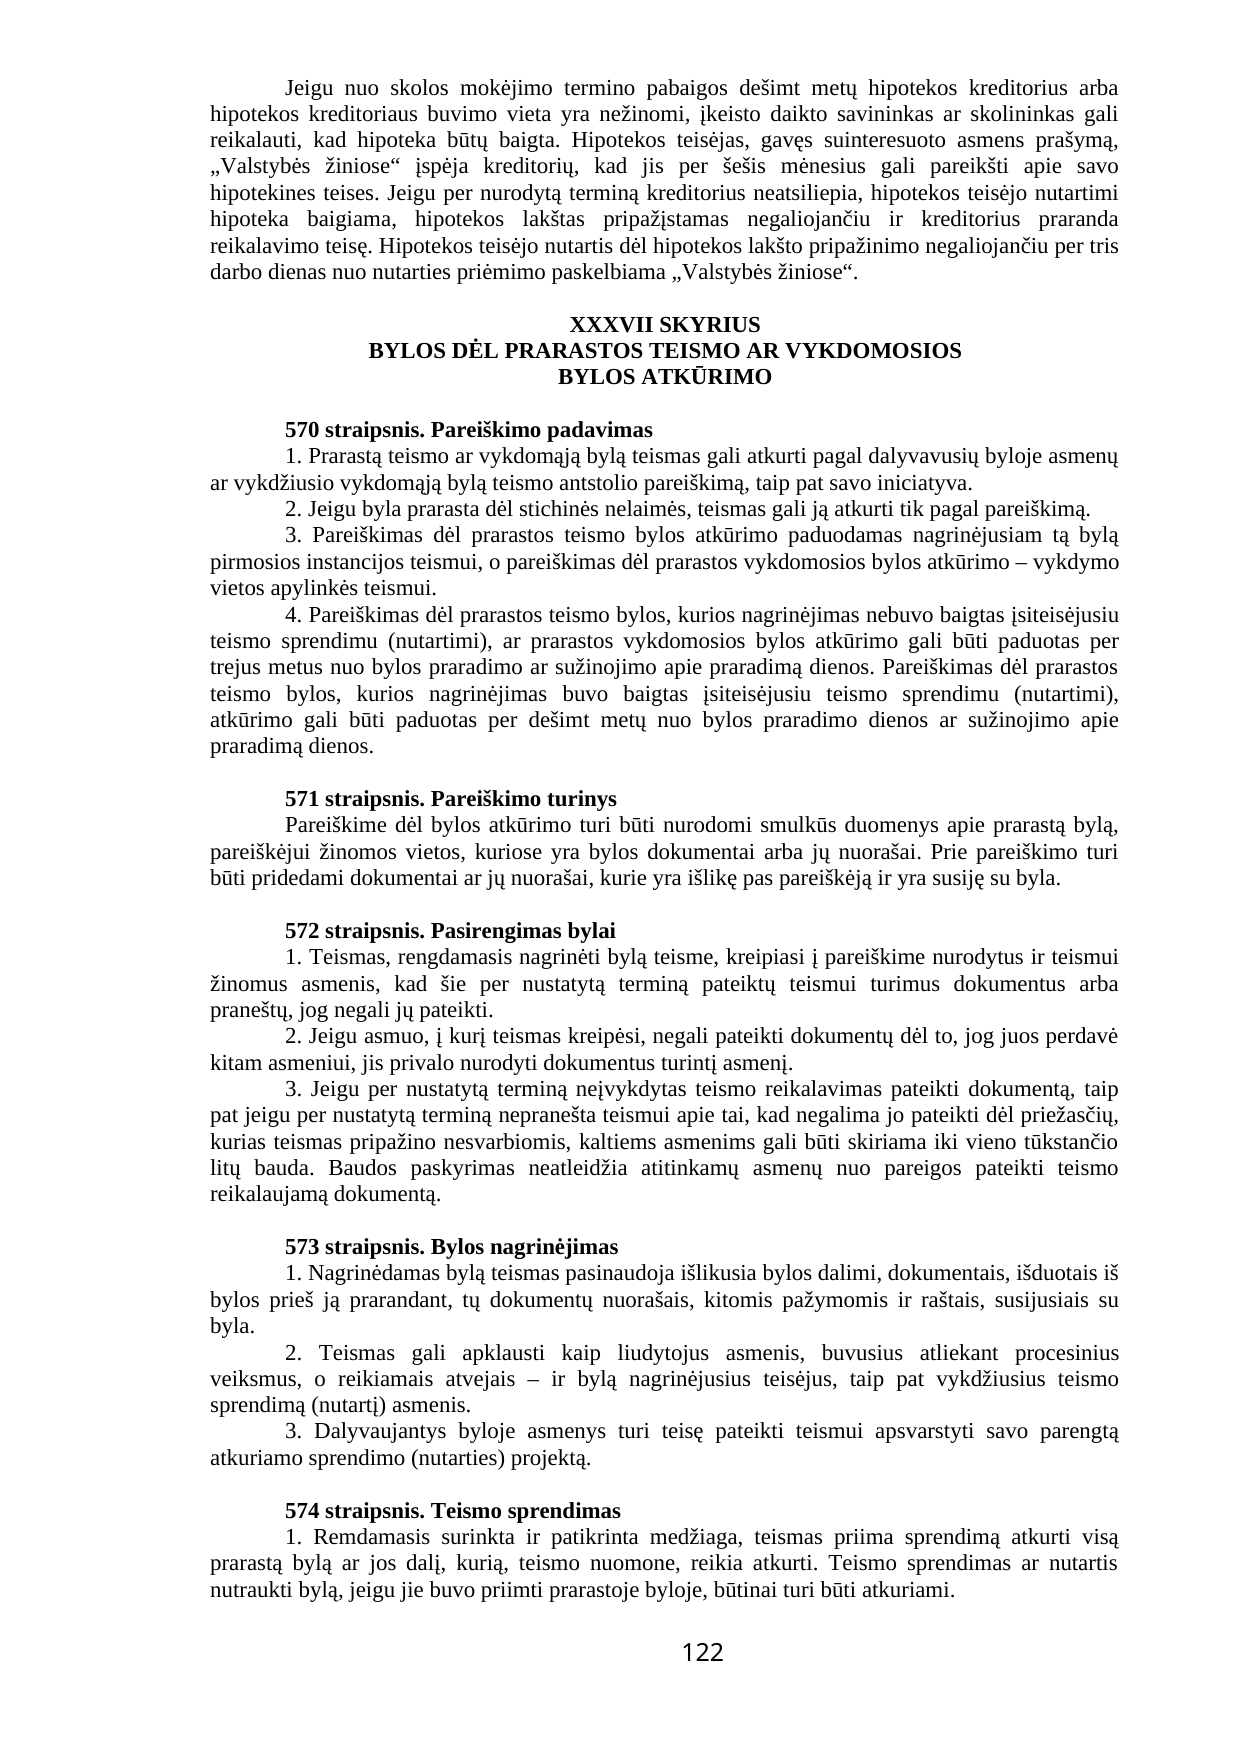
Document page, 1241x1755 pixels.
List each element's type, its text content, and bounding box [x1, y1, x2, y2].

text 1. Teismas, rengdamasis nagrinėti bylą teisme, kreipiasi į pareiškime nurodytus ir teismui žinomus asmenis, kad šie per nustatytą terminą pateiktų teismui turimus dokumentus arba praneštų, jog negali jų pateikti. [210, 943, 1120, 1022]
text 571 straipsnis. Pareiškimo turinys [210, 785, 1120, 811]
text bylos dėl Prarastos teismo ar vykdomosios [210, 337, 1120, 363]
text 1. Nagrinėdamas bylą teismas pasinaudoja išlikusia bylos dalimi, dokumentais, išduotais iš bylos prieš ją prarandant, tų dokumentų nuorašais, kitomis pažymomis ir raštais, susijusiais su byla. [210, 1259, 1120, 1338]
subtitle bylos atkūrimo [210, 363, 1120, 390]
text 574 straipsnis. Teismo sprendimas [210, 1497, 1120, 1523]
text 1. Prarastą teismo ar vykdomąją bylą teismas gali atkurti pagal dalyvavusių byloje asmenų ar vykdžiusio vykdomąją bylą teismo antstolio pareiškimą, taip pat savo iniciatyva. [210, 442, 1120, 495]
text 2. Teismas gali apklausti kaip liudytojus asmenis, buvusius atliekant procesinius veiksmus, o reikiamais atvejais – ir bylą nagrinėjusius teisėjus, taip pat vykdžiusius teismo sprendimą (nutartį) asmenis. [210, 1338, 1120, 1418]
subtitle XXXVII SKYRIUS [210, 311, 1120, 337]
text 570 straipsnis. Pareiškimo padavimas [210, 416, 1120, 442]
text 3. Dalyvaujantys byloje asmenys turi teisę pateikti teismui apsvarstyti savo parengtą atkuriamo sprendimo (nutarties) projektą. [210, 1418, 1120, 1470]
text 1. Remdamasis surinkta ir patikrinta medžiaga, teismas priima sprendimą atkurti visą prarastą bylą ar jos dalį, kurią, teismo nuomone, reikia atkurti. Teismo sprendimas ar nutartis nutraukti bylą, jeigu jie buvo priimti prarastoje byloje, būtinai turi būti atkuriami. [210, 1523, 1120, 1602]
text 3. Jeigu per nustatytą terminą neįvykdytas teismo reikalavimas pateikti dokumentą, taip pat jeigu per nustatytą terminą nepranešta teismui apie tai, kad negalima jo pateikti dėl priežasčių, kurias teismas pripažino nesvarbiomis, kaltiems asmenims gali būti skiriama iki vieno tūkstančio litų bauda. Baudos paskyrimas neatleidžia atitinkamų asmenų nuo pareigos pateikti teismo reikalaujamą dokumentą. [210, 1075, 1120, 1207]
text 4. Pareiškimas dėl prarastos teismo bylos, kurios nagrinėjimas nebuvo baigtas įsiteisėjusiu teismo sprendimu (nutartimi), ar prarastos vykdomosios bylos atkūrimo gali būti paduotas per trejus metus nuo bylos praradimo ar sužinojimo apie praradimą dienos. Pareiškimas dėl prarastos teismo bylos, kurios nagrinėjimas buvo baigtas įsiteisėjusiu teismo sprendimu (nutartimi), atkūrimo gali būti paduotas per dešimt metų nuo bylos praradimo dienos ar sužinojimo apie praradimą dienos. [210, 601, 1120, 759]
text 573 straipsnis. Bylos nagrinėjimas [210, 1233, 1120, 1259]
text 2. Jeigu byla prarasta dėl stichinės nelaimės, teismas gali ją atkurti tik pagal pareiškimą. [210, 495, 1120, 522]
text 2. Jeigu asmuo, į kurį teismas kreipėsi, negali pateikti dokumentų dėl to, jog juos perdavė kitam asmeniui, jis privalo nurodyti dokumentus turintį asmenį. [210, 1022, 1120, 1075]
text 3. Pareiškimas dėl prarastos teismo bylos atkūrimo paduodamas nagrinėjusiam tą bylą pirmosios instancijos teismui, o pareiškimas dėl prarastos vykdomosios bylos atkūrimo – vykdymo vietos apylinkės teismui. [210, 522, 1120, 601]
text Jeigu nuo skolos mokėjimo termino pabaigos dešimt metų hipotekos kreditorius arba hipotekos kreditoriaus buvimo vieta yra nežinomi, įkeisto daikto savininkas ar skolininkas gali reikalauti, kad hipoteka būtų baigta. Hipotekos teisėjas, gavęs suinteresuoto asmens prašymą, „Valstybės žiniose“ įspėja kreditorių, kad jis per šešis mėnesius gali pareikšti apie savo hipotekines teises. Jeigu per nurodytą terminą kreditorius neatsiliepia, hipotekos teisėjo nutartimi hipoteka baigiama, hipotekos lakštas pripažįstamas negaliojančiu ir kreditorius praranda reikalavimo teisę. Hipotekos teisėjo nutartis dėl hipotekos lakšto pripažinimo negaliojančiu per tris darbo dienas nuo nutarties priėmimo paskelbiama „Valstybės žiniose“. [210, 73, 1120, 284]
text 572 straipsnis. Pasirengimas bylai [210, 917, 1120, 943]
text Pareiškime dėl bylos atkūrimo turi būti nurodomi smulkūs duomenys apie prarastą bylą, pareiškėjui žinomos vietos, kuriose yra bylos dokumentai arba jų nuorašai. Prie pareiškimo turi būti pridedami dokumentai ar jų nuorašai, kurie yra išlikę pas pareiškėją ir yra susiję su byla. [210, 811, 1120, 891]
